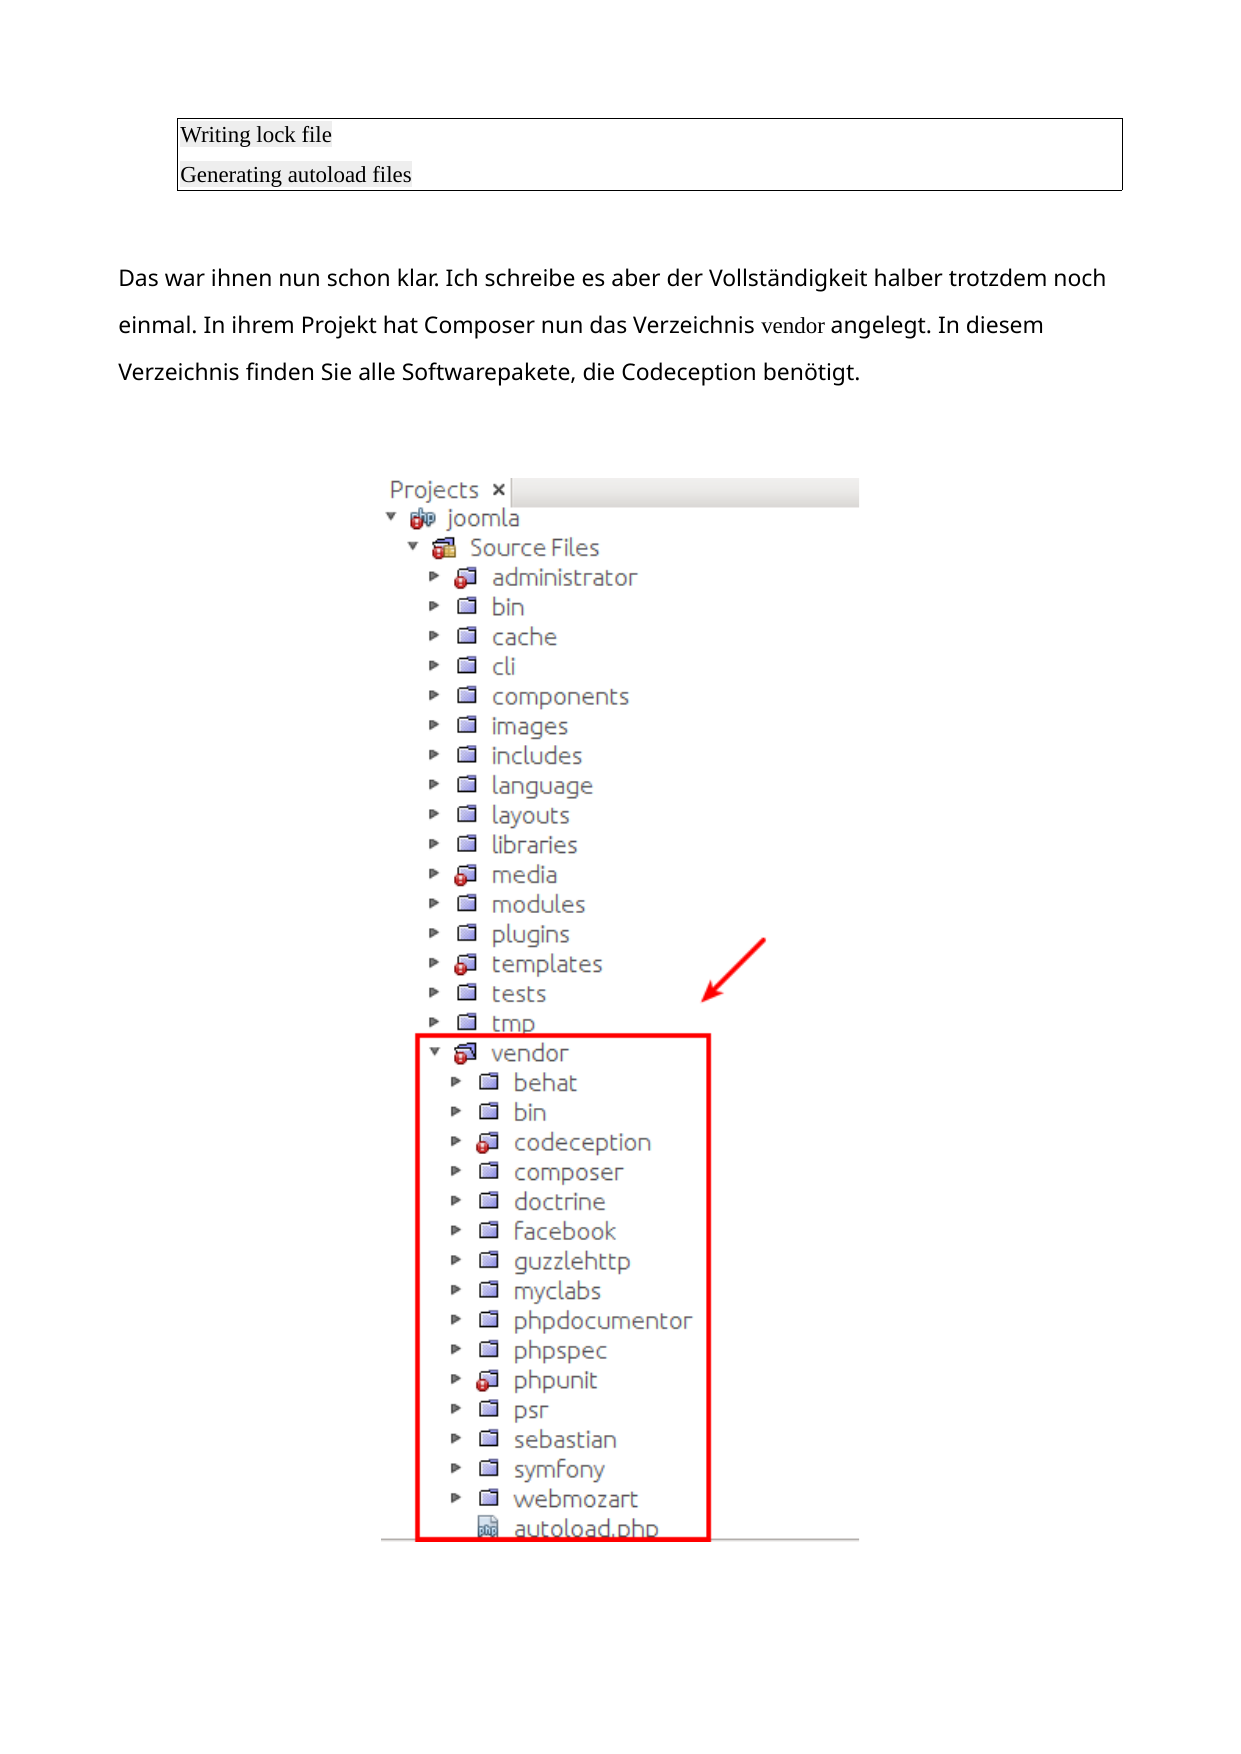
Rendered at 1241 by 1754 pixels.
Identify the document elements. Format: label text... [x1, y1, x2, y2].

text Writing lock file Generating autoload files [178, 119, 1122, 190]
picture [381, 478, 860, 1542]
text Das war ihnen nun schon klar. Ich schreibe es aber der Vollständigkeit halber trotzdem noch einmal. In ihrem Projekt hat Composer nun das Verzeichnis vendor angelegt. In diesem Verzeichnis finden Sie alle Softwarepakete, die Codeception benötigt. [118, 262, 1122, 387]
